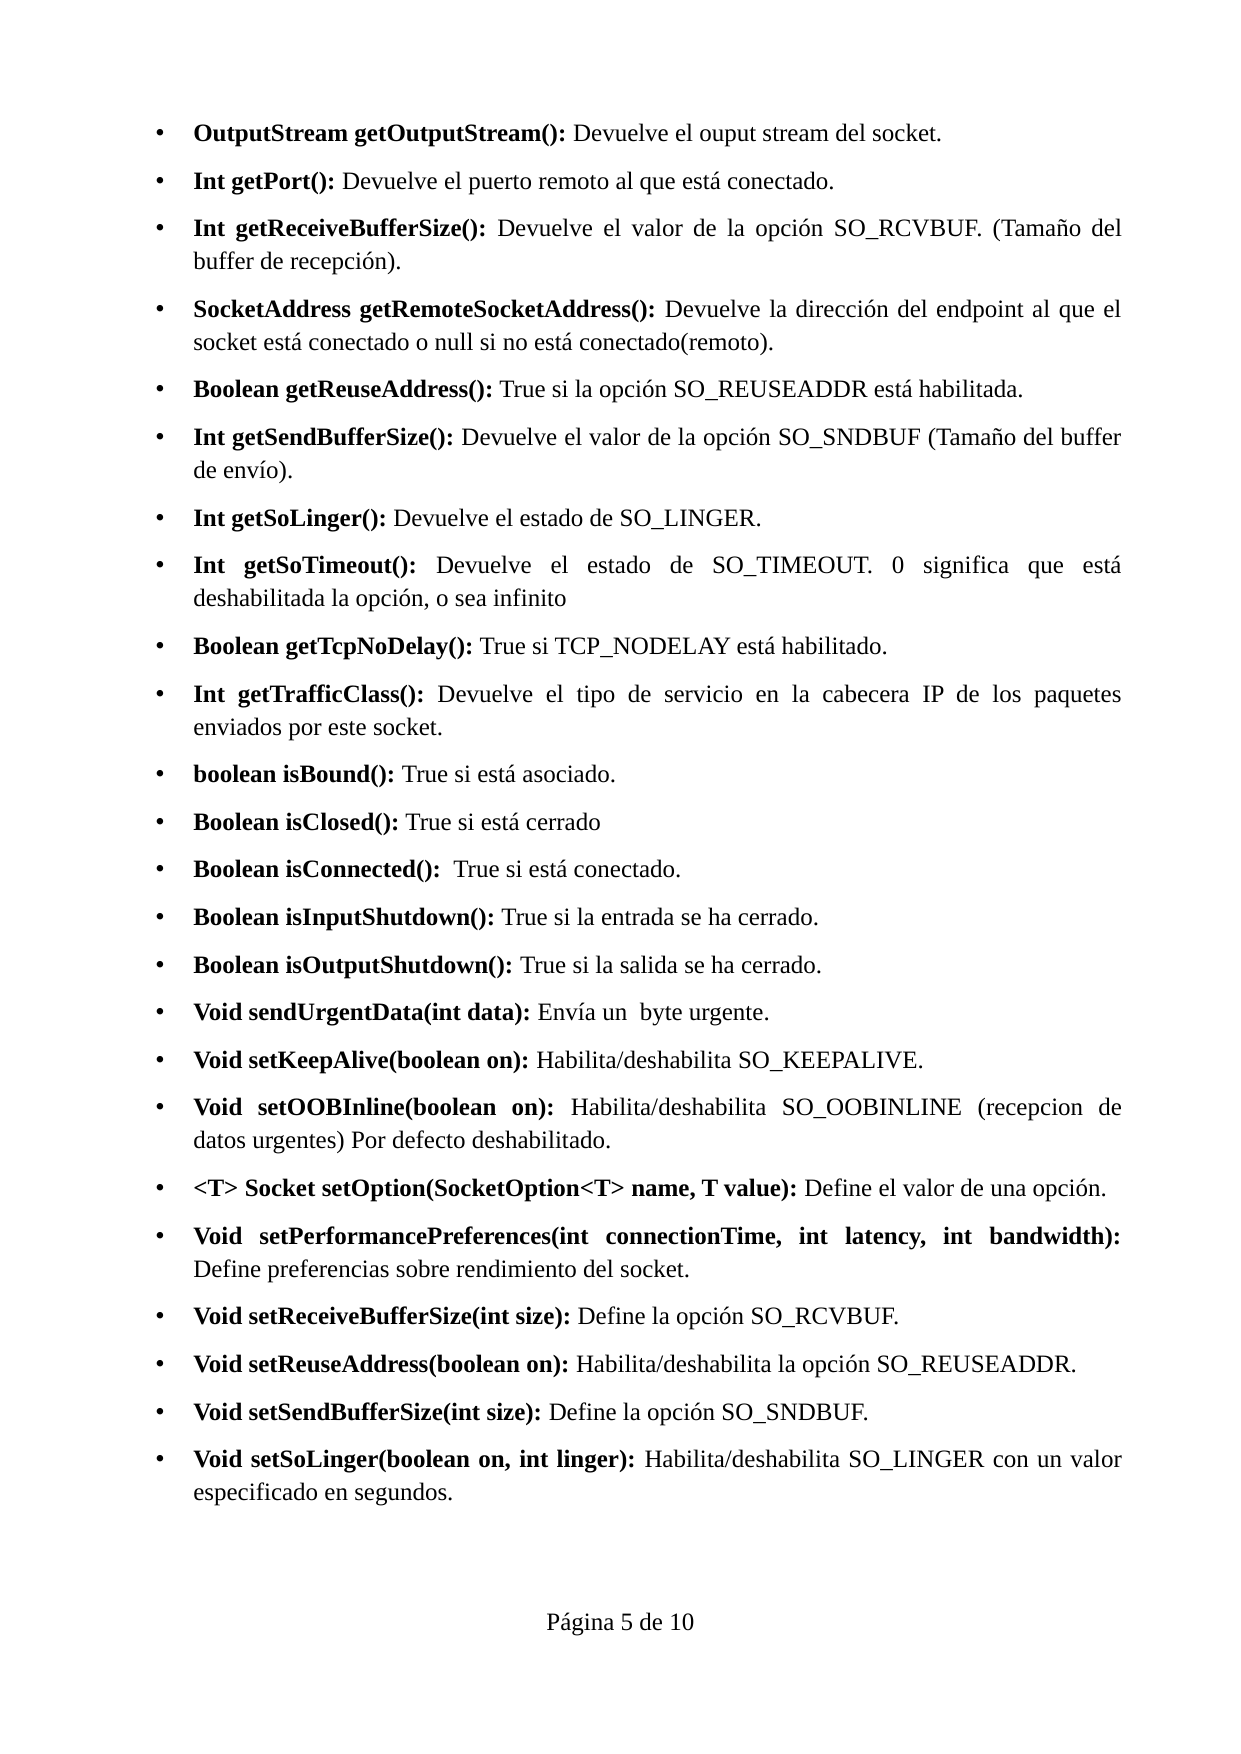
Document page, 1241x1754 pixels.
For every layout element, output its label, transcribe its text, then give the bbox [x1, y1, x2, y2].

list Void setPerformancePreferences(int connectionTime, int latency, int bandwidth): Define preferencias sobre rendimiento del socket. [156, 1221, 1122, 1282]
list Void sendUrgentData(int data): Envía un byte urgente. [156, 997, 1122, 1026]
list <T> Socket setOption(SocketOption<T> name, T value): Define el valor de una opción. [156, 1173, 1122, 1202]
list Int getSoTimeout(): Devuelve el estado de SO_TIMEOUT. 0 significa que está deshabilitada la opción, o sea infinito [156, 550, 1122, 612]
list Boolean getReuseAddress(): True si la opción SO_REUSEADDR está habilitada. [156, 374, 1122, 403]
list Int getSendBufferSize(): Devuelve el valor de la opción SO_SNDBUF (Tamaño del buffer de envío). [156, 422, 1122, 484]
list Void setSendBufferSize(int size): Define la opción SO_SNDBUF. [156, 1397, 1122, 1425]
list Int getPort(): Devuelve el puerto remoto al que está conectado. [156, 166, 1122, 194]
list Boolean isConnected(): True si está conectado. [156, 854, 1122, 883]
list Boolean isOutputShutdown(): True si la salida se ha cerrado. [156, 950, 1122, 978]
list Boolean isInputShutdown(): True si la entrada se ha cerrado. [156, 902, 1122, 931]
list Int getTrafficClass(): Devuelve el tipo de servicio en la cabecera IP de los paquetes enviados por este socket. [156, 679, 1122, 740]
list Void setReceiveBufferSize(int size): Define la opción SO_RCVBUF. [156, 1301, 1122, 1330]
list Int getSoLinger(): Devuelve el estado de SO_LINGER. [156, 503, 1122, 532]
list Void setReuseAddress(boolean on): Habilita/deshabilita la opción SO_REUSEADDR. [156, 1349, 1122, 1378]
list OutputStream getOutputStream(): Devuelve el ouput stream del socket. [156, 118, 1122, 147]
list Boolean getTcpNoDelay(): True si TCP_NODELAY está habilitado. [156, 631, 1122, 660]
list Void setKeepAlive(boolean on): Habilita/deshabilita SO_KEEPALIVE. [156, 1045, 1122, 1074]
list SocketAddress getRemoteSocketAddress(): Devuelve la dirección del endpoint al que el socket está conectado o null si no está conectado(remoto). [156, 294, 1122, 356]
list Void setSoLinger(boolean on, int linger): Habilita/deshabilita SO_LINGER con un valor especificado en segundos. [156, 1444, 1122, 1506]
list boolean isBound(): True si está asociado. [156, 759, 1122, 788]
list Boolean isClosed(): True si está cerrado [156, 807, 1122, 836]
list Int getReceiveBufferSize(): Devuelve el valor de la opción SO_RCVBUF. (Tamaño del buffer de recepción). [156, 213, 1122, 275]
list Void setOOBInline(boolean on): Habilita/deshabilita SO_OOBINLINE (recepcion de datos urgentes) Por defecto deshabilitado. [156, 1092, 1122, 1154]
